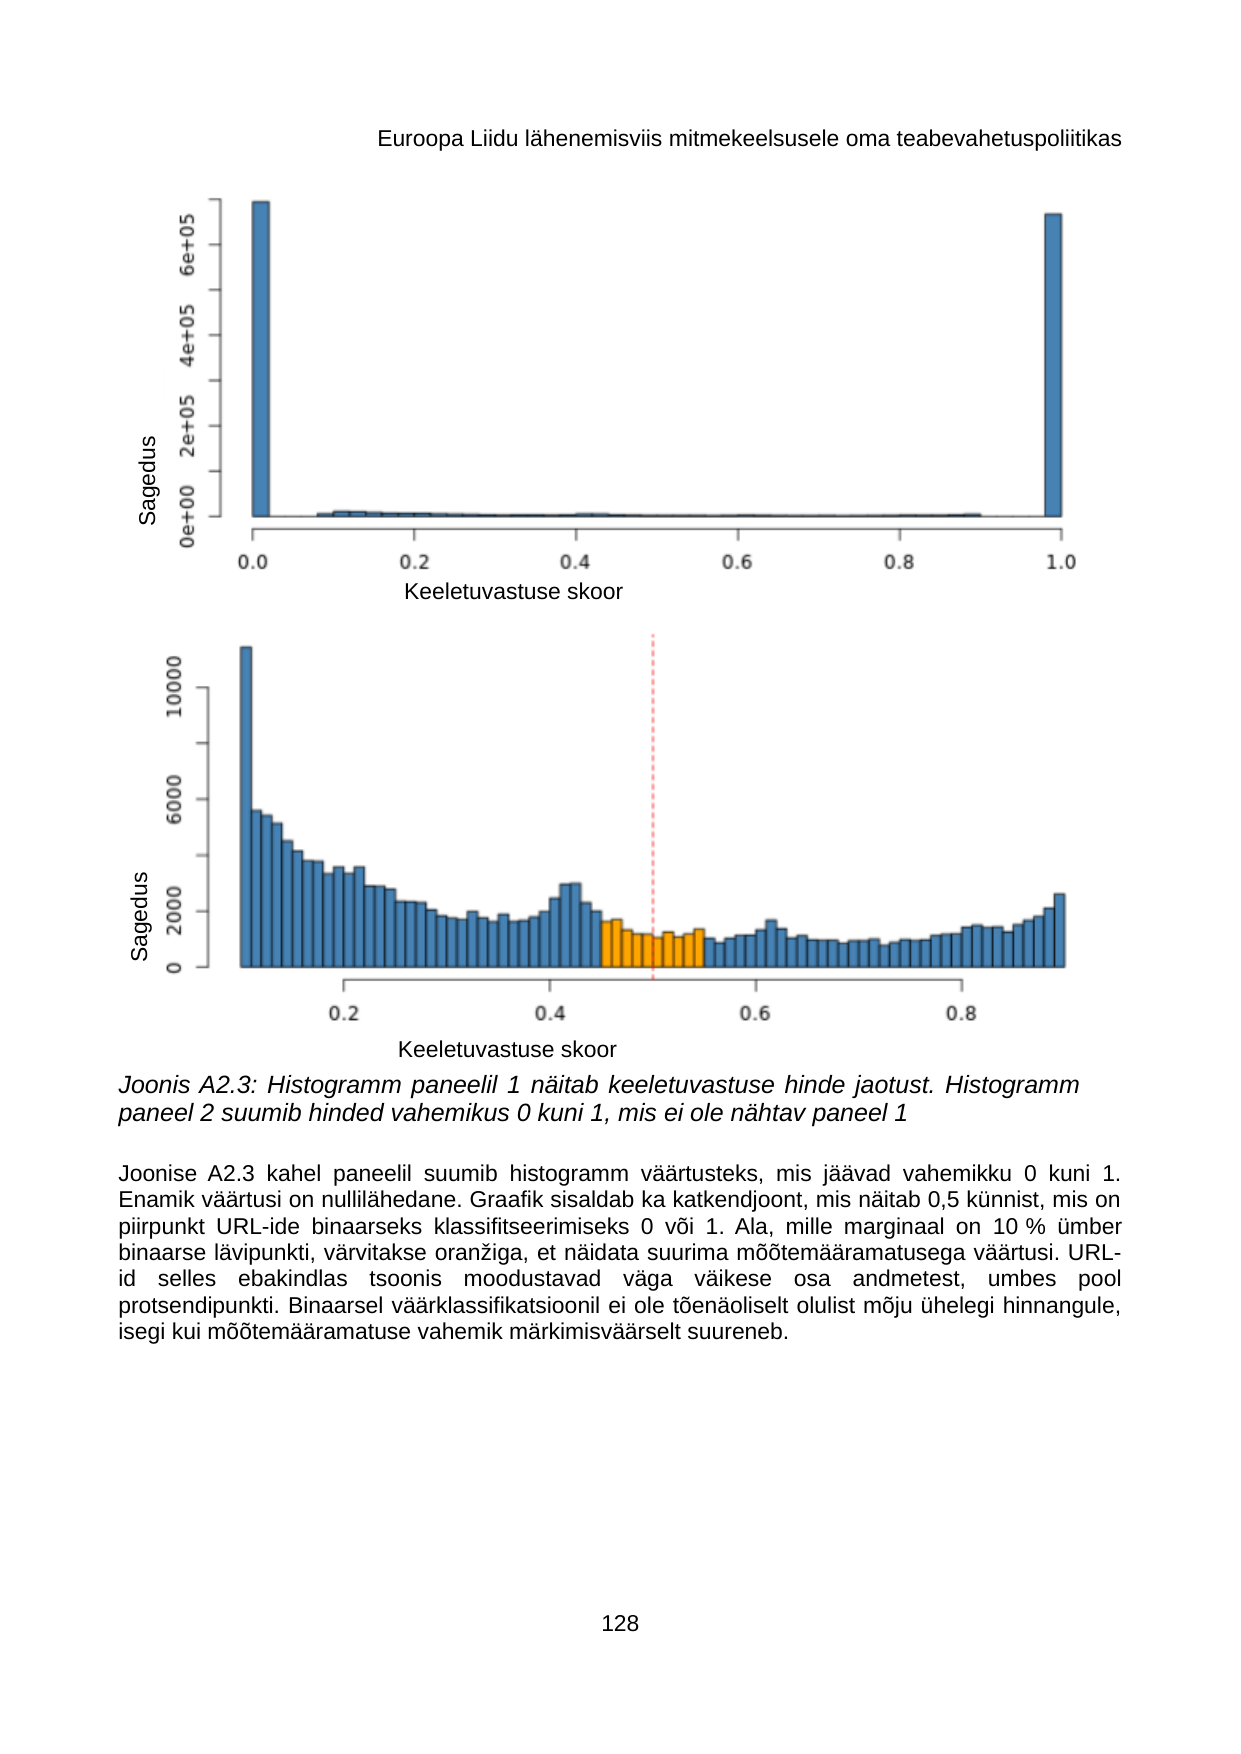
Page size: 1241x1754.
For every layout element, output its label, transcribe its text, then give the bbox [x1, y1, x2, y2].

picture [163, 186, 1082, 577]
text Joonise A2.3 kahel paneelil suumib histogramm väärtusteks, mis jäävad vahemikku 0 kuni 1. Enamik väärtusi on nullilähedane. Graafik sisaldab ka katkendjoont, mis näitab 0,5 künnist, mis on piirpunkt URL-ide binaarseks klassifitseerimiseks 0 või 1. Ala, mille marginaal on 10 % ümber binaarse lävipunkti, värvitakse oranžiga, et näidata suurima mõõtemääramatusega väärtusi. URL-id selles ebakindlas tsoonis moodustavad väga väikese osa andmetest, umbes pool protsendipunkti. Binaarsel väärklassifikatsioonil ei ole tõenäoliselt olulist mõju ühelegi hinnangule, isegi kui mõõtemääramatuse vahemik märkimisväärselt suureneb. [118, 1160, 1122, 1344]
picture [159, 628, 1073, 1027]
text Joonis A2.3: Histogramm paneelil 1 näitab keeletuvastuse hinde jaotust. Histogramm paneel 2 suumib hinded vahemikus 0 kuni 1, mis ei ole nähtav paneel 1 [118, 199, 1082, 1127]
